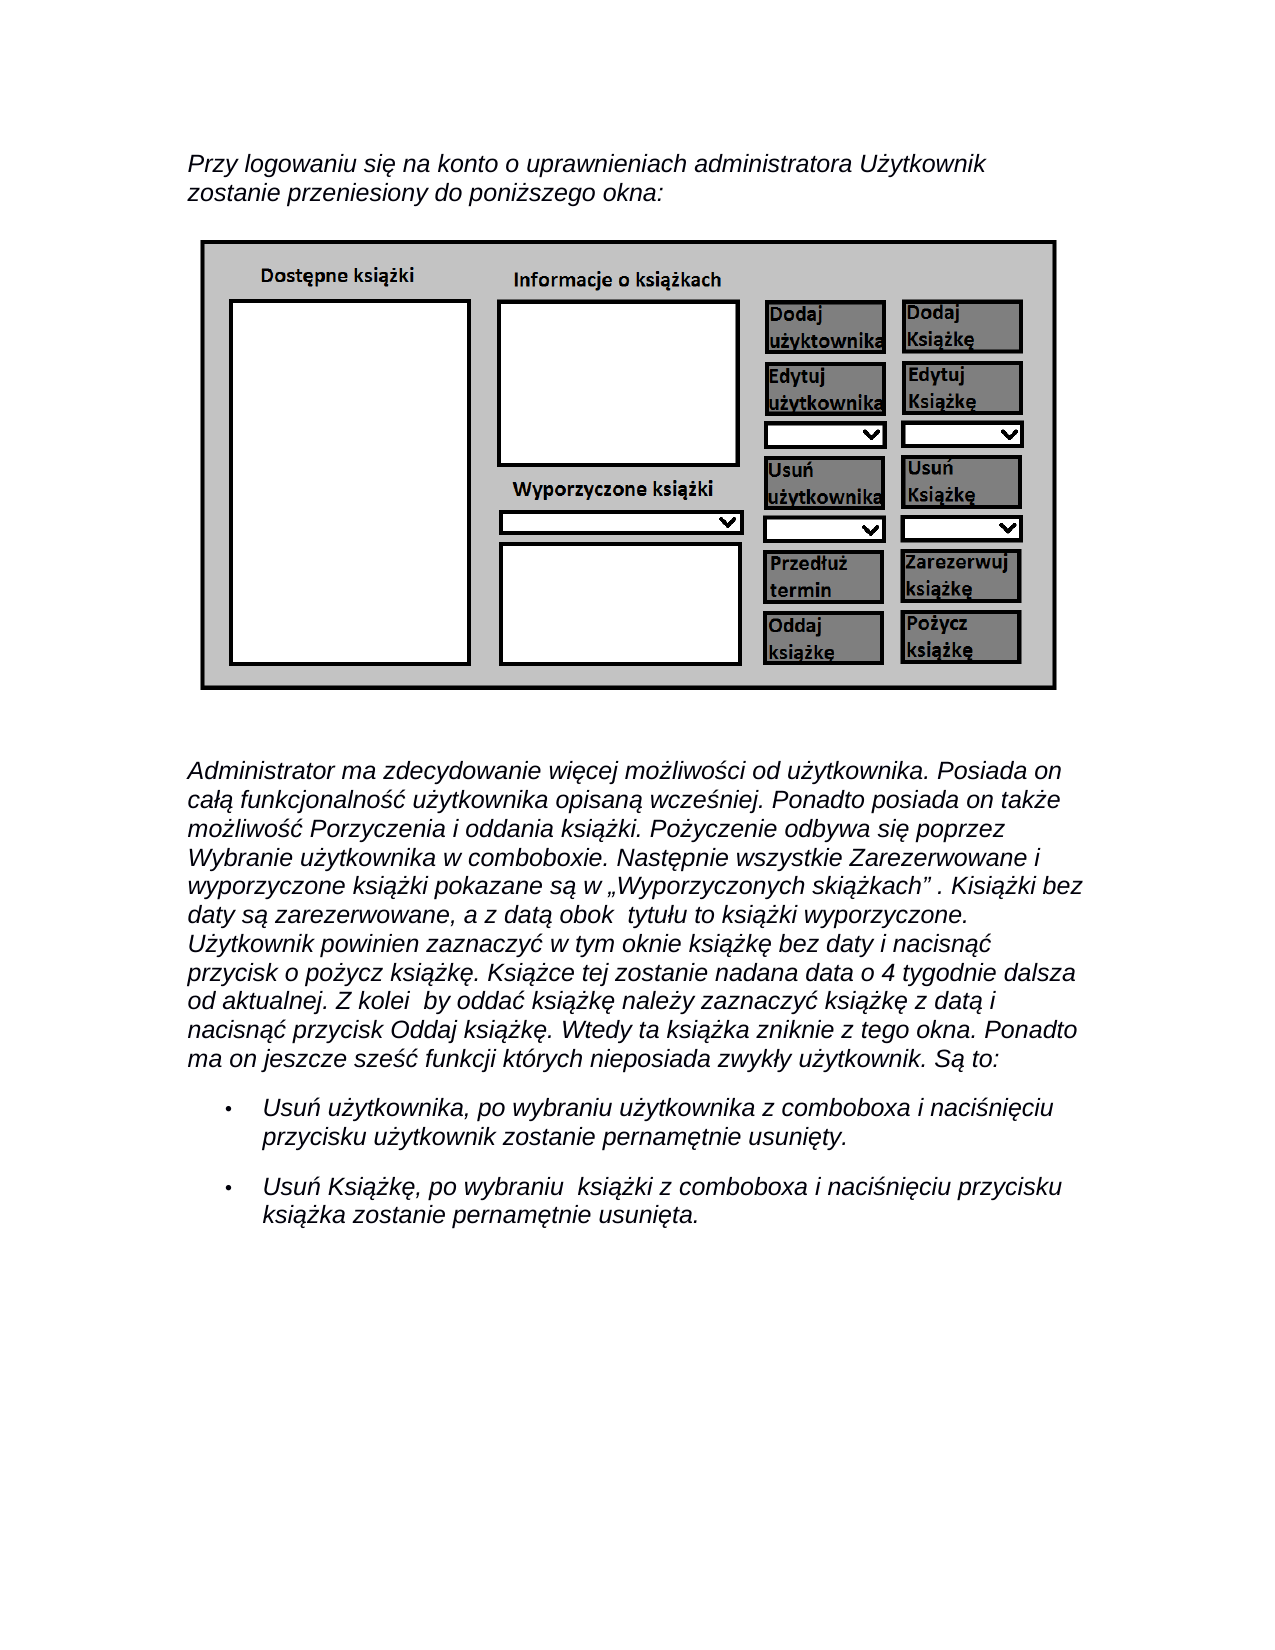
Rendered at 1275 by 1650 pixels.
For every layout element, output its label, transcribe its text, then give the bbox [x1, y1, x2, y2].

list Usuń użytkownika, po wybraniu użytkownika z comboboxa i naciśnięciu przycisku użytkownik zostanie pernamętnie usunięty. [225, 1094, 1087, 1151]
picture [187, 228, 1088, 708]
text Przy logowaniu się na konto o uprawnieniach administratora Użytkownik zostanie przeniesiony do poniższego okna: [187, 150, 1087, 207]
list Usuń Książkę, po wybraniu książki z comboboxa i naciśnięciu przycisku książka zostanie pernamętnie usunięta. [225, 1172, 1087, 1230]
text Administrator ma zdecydowanie więcej możliwości od użytkownika. Posiada on całą funkcjonalność użytkownika opisaną wcześniej. Ponadto posiada on także możliwość Porzyczenia i oddania książki. Pożyczenie odbywa się poprzez Wybranie użytkownika w comboboxie. Następnie wszystkie Zarezerwowane i wyporzyczone książki pokazane są w „Wyporzyczonych skiążkach” . Kisiążki bez daty są zarezerwowane, a z datą obok tytułu to książki wyporzyczone. Użytkownik powinien zaznaczyć w tym oknie książkę bez daty i nacisnąć przycisk o pożycz książkę. Książce tej zostanie nadana data o 4 tygodnie dalsza od aktualnej. Z kolei by oddać książkę należy zaznaczyć książkę z datą i nacisnąć przycisk Oddaj książkę. Wtedy ta książka zniknie z tego okna. Ponadto ma on jeszcze sześć funkcji których nieposiada zwykły użytkownik. Są to: [187, 757, 1087, 1073]
